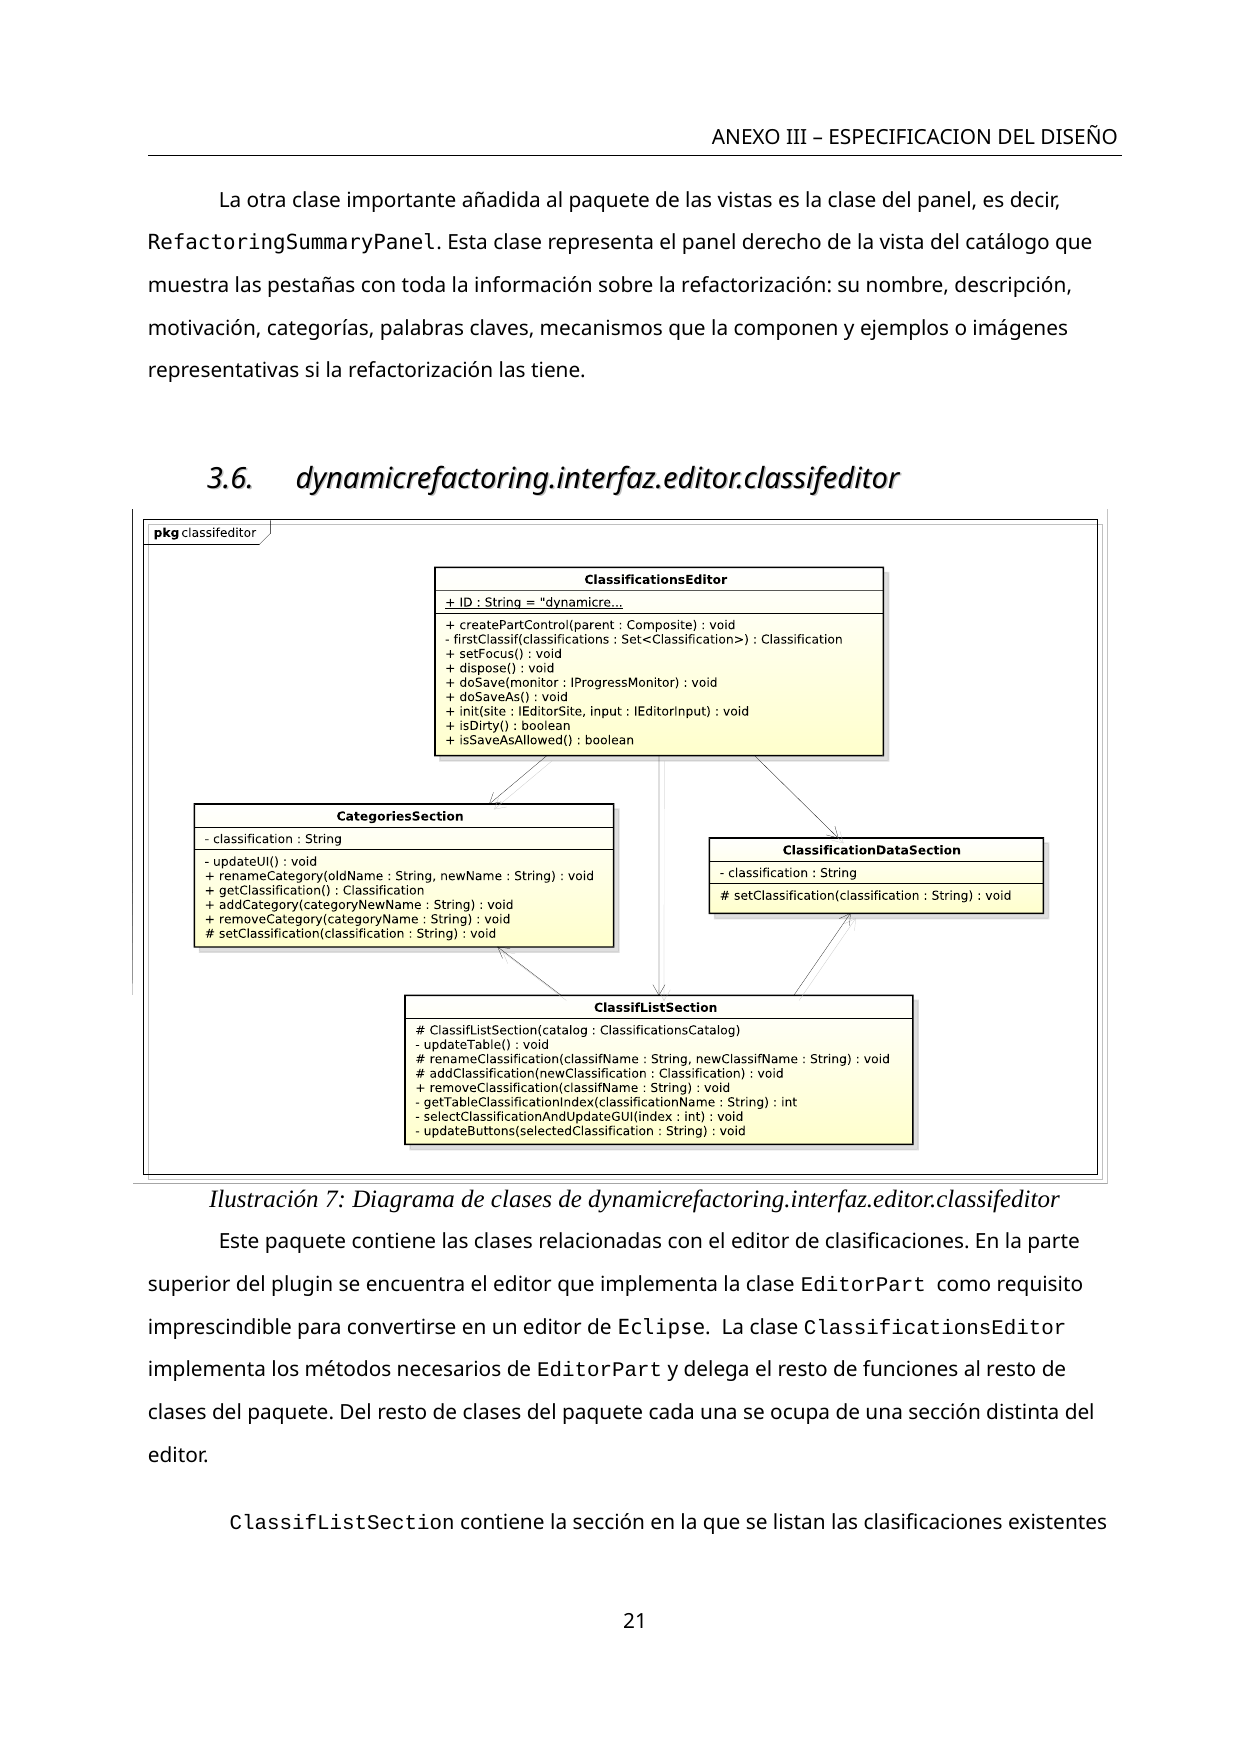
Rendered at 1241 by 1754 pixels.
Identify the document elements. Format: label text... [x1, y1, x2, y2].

text La otra clase importante añadida al paquete de las vistas es la clase del panel, es decir, RefactoringSummaryPanel. Esta clase representa el panel derecho de la vista del catálogo que muestra las pestañas con toda la información sobre la refactorización: su nombre, descripción, motivación, categorías, palabras claves, mecanismos que la componen y ejemplos o imágenes representativas si la refactorización las tiene. [148, 185, 1122, 384]
text Este paquete contiene las clases relacionadas con el editor de clasificaciones. En la parte superior del plugin se encuentra el editor que implementa la clase EditorPart como requisito imprescindible para convertirse en un editor de Eclipse. La clase ClassificationsEditor implementa los métodos necesarios de EditorPart y delega el resto de funciones al resto de clases del paquete. Del resto de clases del paquete cada una se ocupa de una sección distinta del editor. [148, 1212, 1122, 1468]
subtitle dynamicrefactoring.interfaz.editor.classifeditor [207, 457, 1122, 497]
text ClassifListSection contiene la sección en la que se listan las clasificaciones existentes [148, 1507, 1122, 1536]
text Ilustración 7: Diagrama de clases de dynamicrefactoring.interfaz.editor.classifeditor [148, 522, 1123, 1212]
